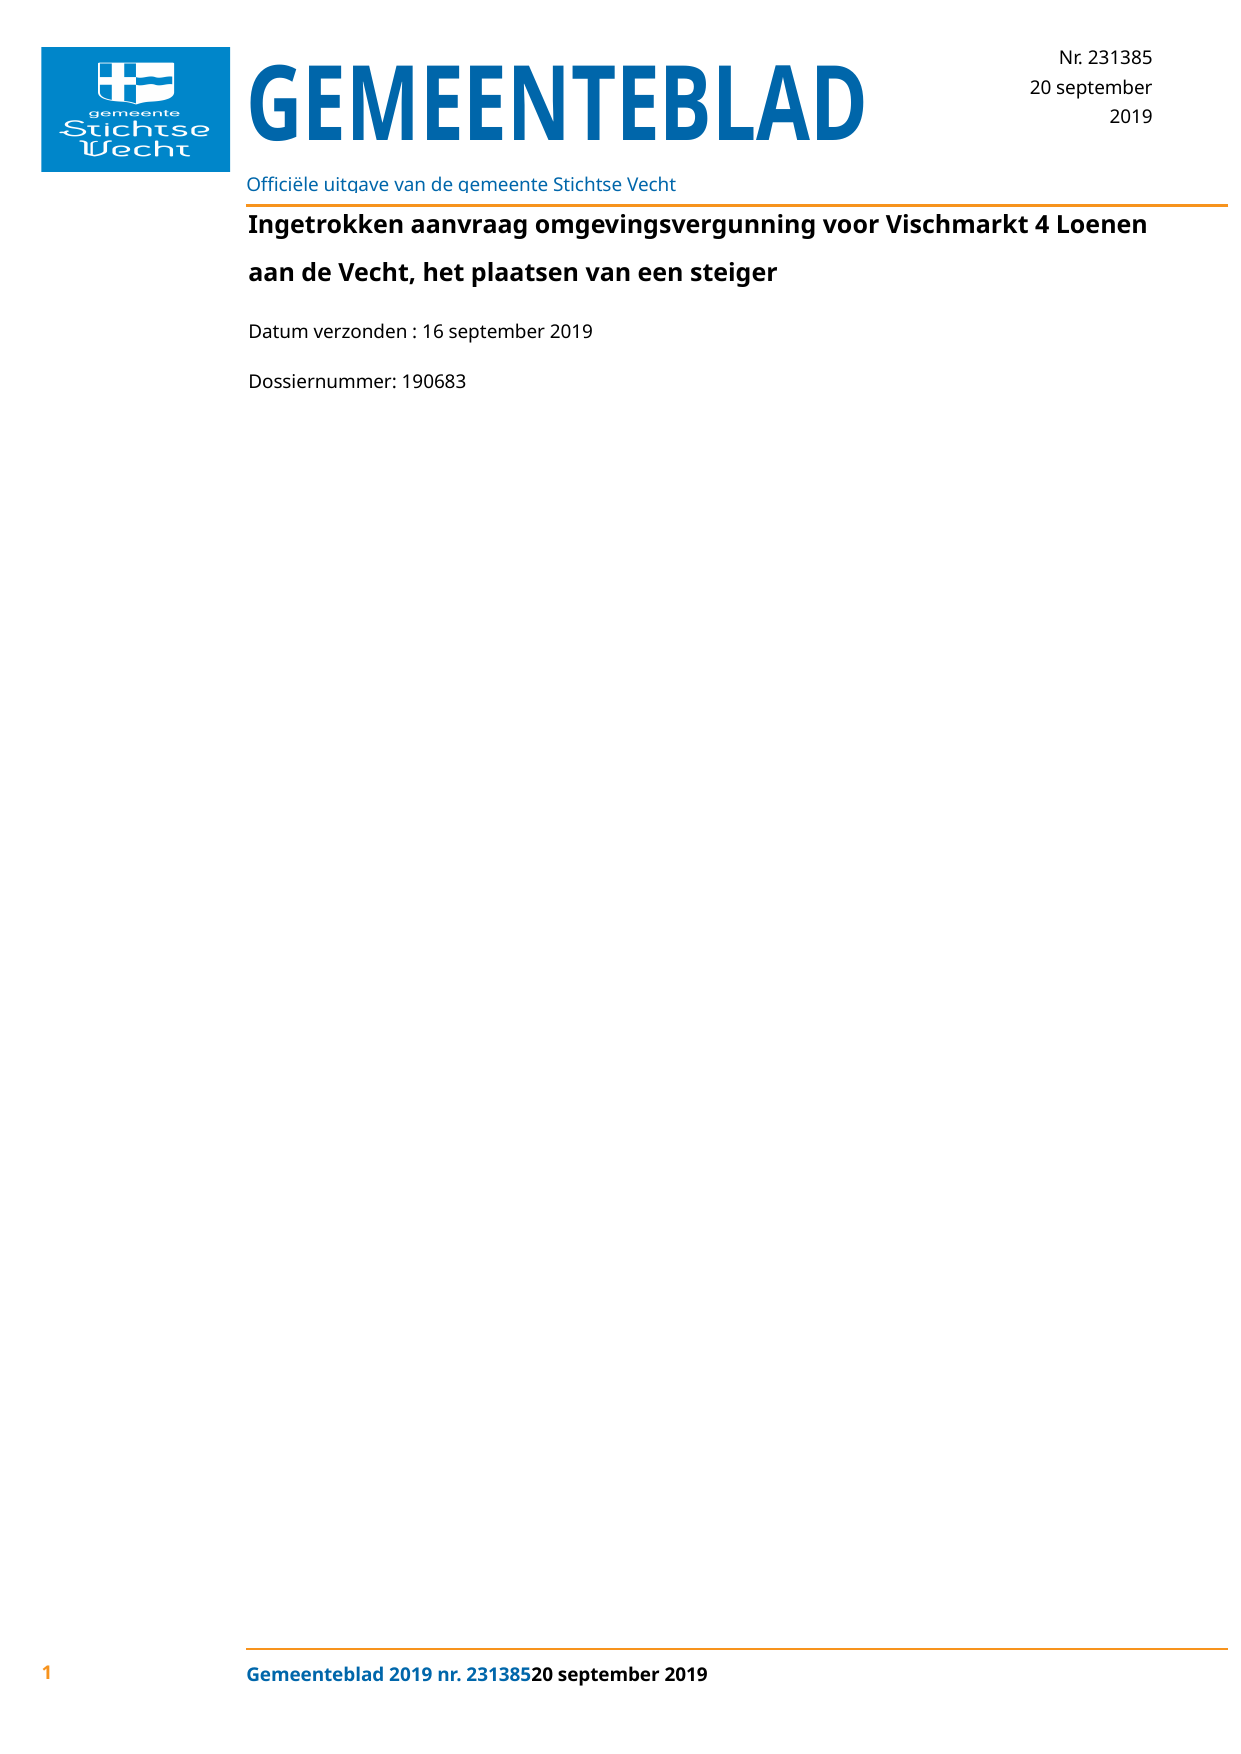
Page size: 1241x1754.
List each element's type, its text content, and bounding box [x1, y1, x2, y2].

picture [99, 63, 135, 101]
picture [137, 63, 174, 103]
text Ingetrokken aanvraag omgevingsvergunning voor Vischmarkt 4 Loenen aan de Vecht, het plaatsen van een steiger [248, 207, 1152, 288]
text Dossiernummer: 190683 [248, 368, 1152, 394]
text Datum verzonden : 16 september 2019 [248, 318, 1152, 344]
